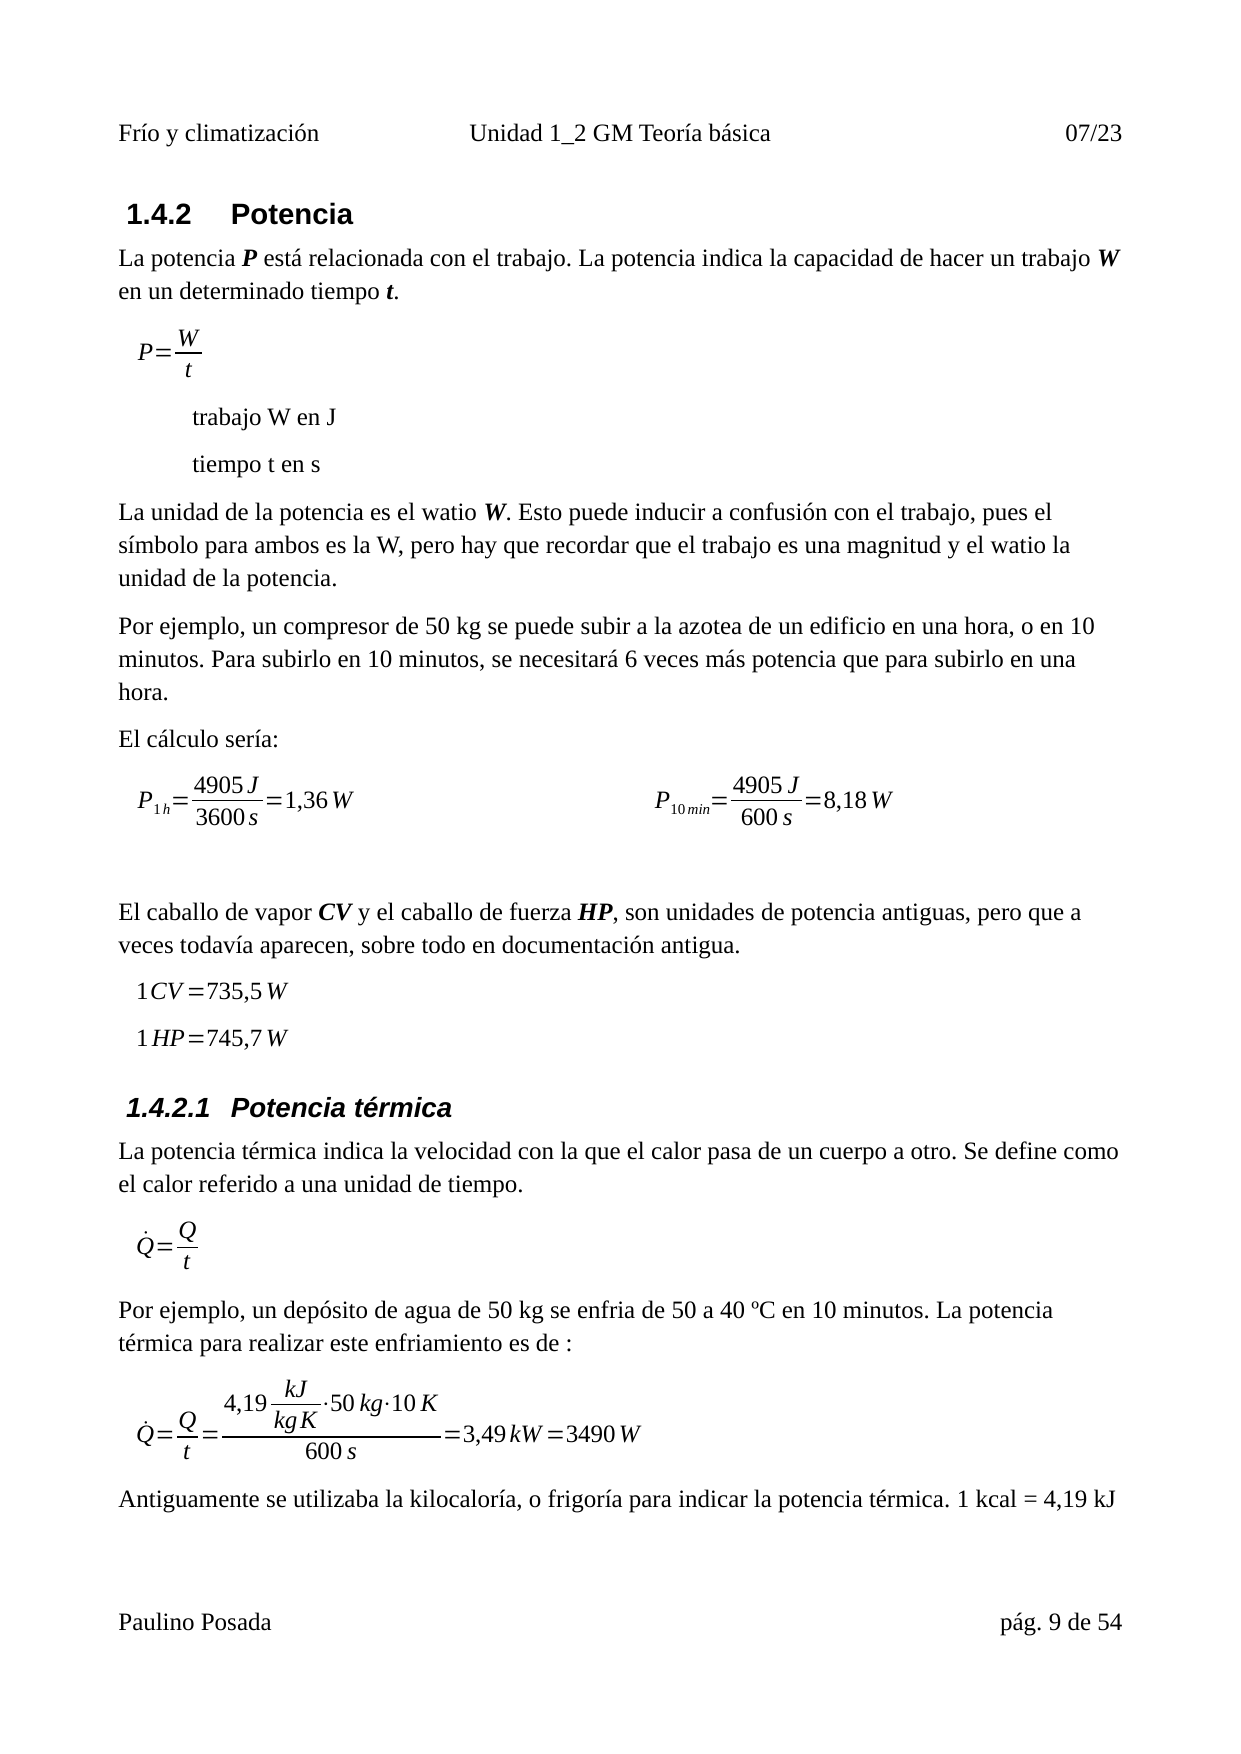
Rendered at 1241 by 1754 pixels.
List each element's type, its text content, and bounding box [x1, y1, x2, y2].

text La potencia térmica indica la velocidad con la que el calor pasa de un cuerpo a otro. Se define como el calor referido a una unidad de tiempo. [118, 1136, 1122, 1198]
subtitle Potencia [118, 197, 1122, 231]
text tiempo t en s [118, 449, 1122, 478]
text El cálculo sería: [118, 724, 1122, 753]
text La unidad de la potencia es el watio W. Esto puede inducir a confusión con el trabajo, pues el símbolo para ambos es la W, pero hay que recordar que el trabajo es una magnitud y el watio la unidad de la potencia. [118, 497, 1122, 592]
text La potencia P está relacionada con el trabajo. La potencia indica la capacidad de hacer un trabajo W en un determinado tiempo t. [118, 243, 1122, 305]
text Por ejemplo, un compresor de 50 kg se puede subir a la azotea de un edificio en una hora, o en 10 minutos. Para subirlo en 10 minutos, se necesitará 6 veces más potencia que para subirlo en una hora. [118, 611, 1122, 706]
text Antiguamente se utilizaba la kilocaloría, o frigoría para indicar la potencia térmica. 1 kcal = 4,19 kJ [118, 1484, 1122, 1513]
text El caballo de vapor CV y el caballo de fuerza HP, son unidades de potencia antiguas, pero que a veces todavía aparecen, sobre todo en documentación antigua. [118, 897, 1122, 959]
subtitle Potencia térmica [118, 1092, 1122, 1124]
text trabajo W en J [118, 402, 1122, 431]
text Por ejemplo, un depósito de agua de 50 kg se enfria de 50 a 40 ºC en 10 minutos. La potencia térmica para realizar este enfriamiento es de : [118, 1295, 1122, 1357]
